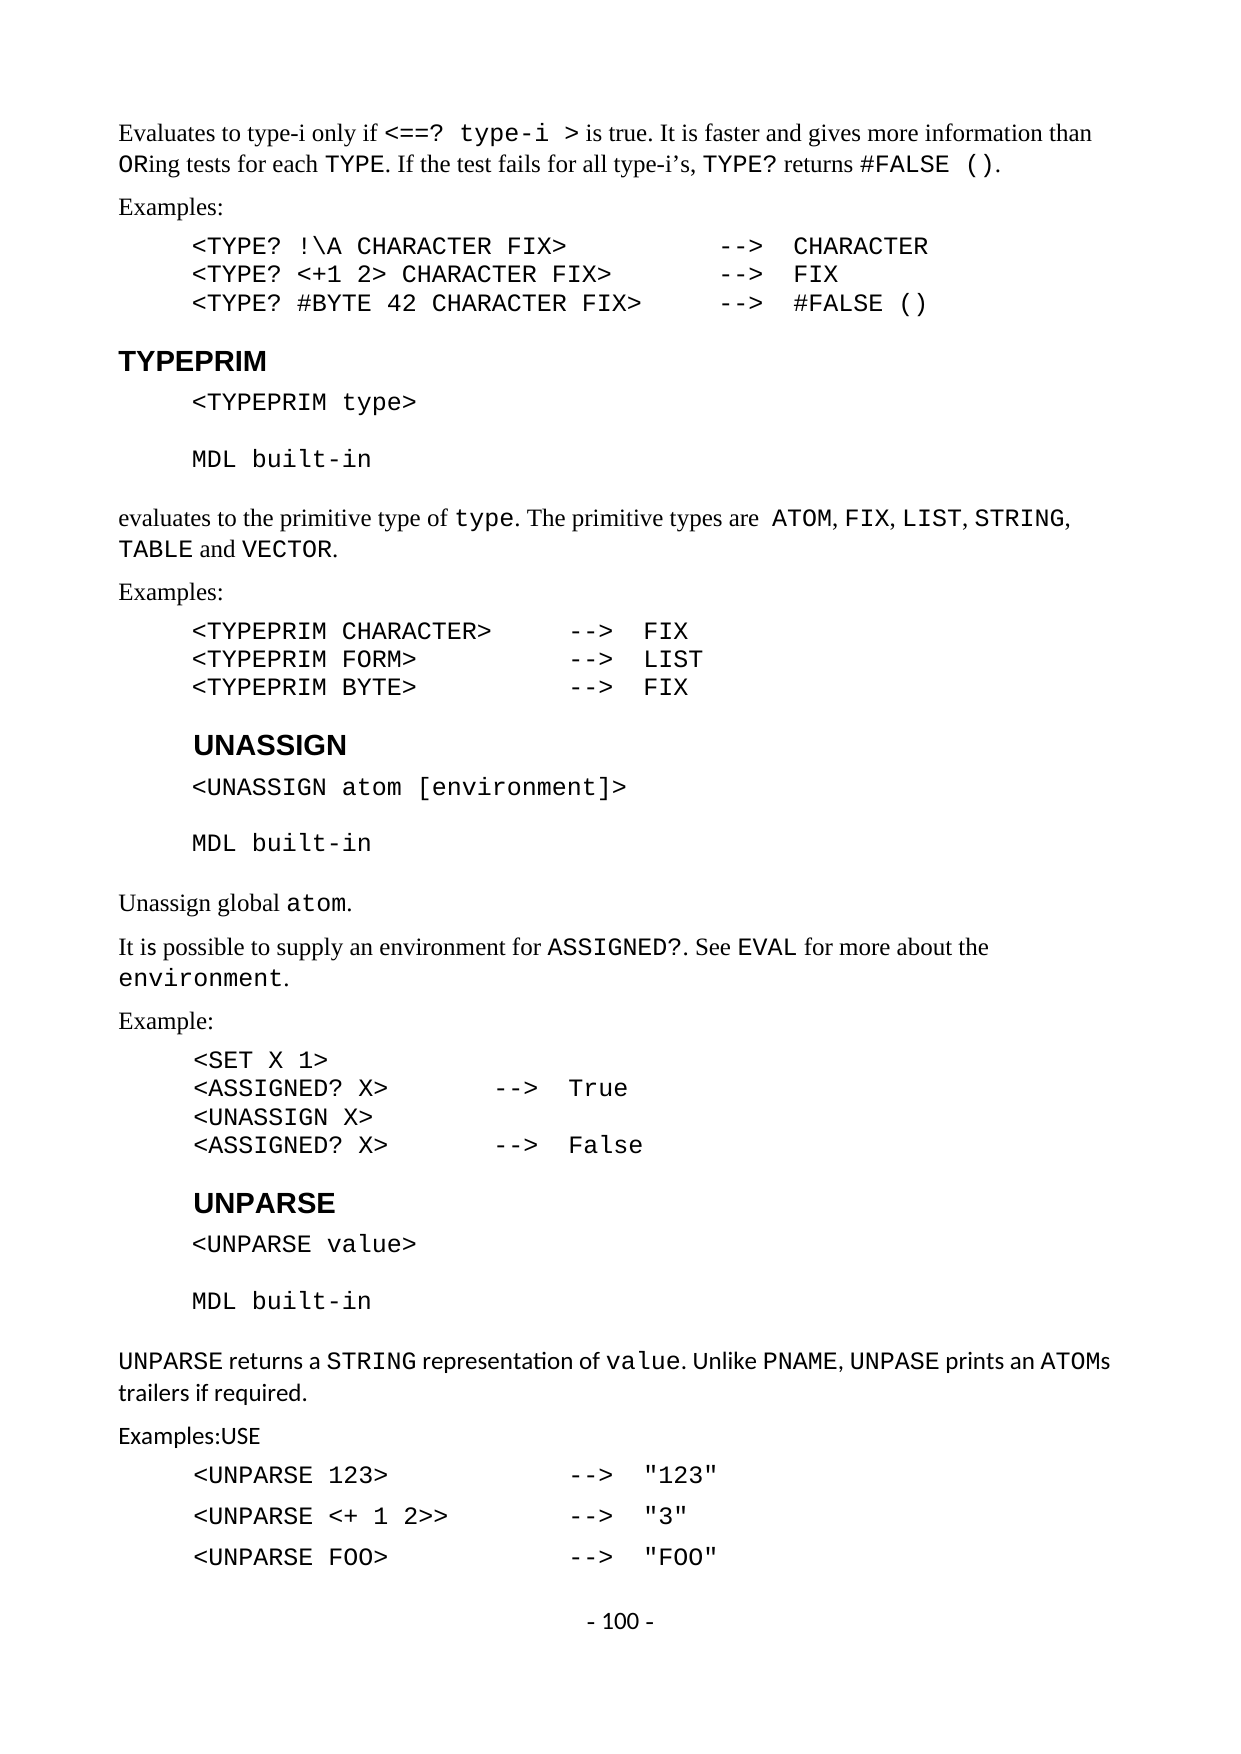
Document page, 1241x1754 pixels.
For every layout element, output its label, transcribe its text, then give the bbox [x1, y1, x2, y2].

text <TYPE? <+1 2> CHARACTER FIX> --> FIX [192, 262, 1122, 290]
text Examples: [118, 577, 1122, 606]
text <TYPE? !\A CHARACTER FIX> --> CHARACTER [192, 233, 1122, 262]
text <SET X 1> <ASSIGNED? X> --> True <UNASSIGN X> <ASSIGNED? X> --> False [192, 1047, 1122, 1161]
text evaluates to the primitive type of type. The primitive types are ATOM, FIX, LIST, STRING, TABLE and VECTOR. [118, 503, 1122, 564]
text <TYPE? #BYTE 42 CHARACTER FIX> --> #FALSE () [192, 290, 1122, 318]
text <UNPARSE 123> --> "123" [118, 1463, 1122, 1491]
text <UNPARSE FOO> --> "FOO" [118, 1544, 1122, 1573]
text Examples: [118, 192, 1122, 221]
text UNPARSE returns a STRING representation of value. Unlike PNAME, UNPASE prints an ATOMs trailers if required. [118, 1345, 1122, 1407]
text It is possible to supply an environment for ASSIGNED?. See EVAL for more about the environment. [118, 931, 1122, 994]
text <UNASSIGN atom [environment]> [192, 774, 1122, 803]
text Evaluates to type-i only if <==? type-i > is true. It is faster and gives more information than ORing tests for each TYPE. If the test fails for all type-i’s, TYPE? returns #FALSE (). [118, 118, 1122, 180]
text <TYPEPRIM type> [192, 389, 1122, 418]
subtitle TYPEPRIM [43, 343, 1122, 377]
text <TYPEPRIM CHARACTER> --> FIX [192, 618, 1122, 647]
text <UNPARSE value> [192, 1232, 1122, 1260]
text Unassign global atom. [118, 888, 1122, 918]
subtitle UNASSIGN [118, 728, 1122, 762]
text MDL built-in [192, 831, 1122, 859]
text MDL built-in [192, 1288, 1122, 1317]
text MDL built-in [192, 446, 1122, 474]
text Example: [118, 1006, 1122, 1035]
text Examples:USE [118, 1420, 1122, 1450]
text <TYPEPRIM BYTE> --> FIX [192, 675, 1122, 703]
text <TYPEPRIM FORM> --> LIST [192, 647, 1122, 675]
text <UNPARSE <+ 1 2>> --> "3" [118, 1504, 1122, 1532]
subtitle UNPARSE [118, 1186, 1122, 1219]
